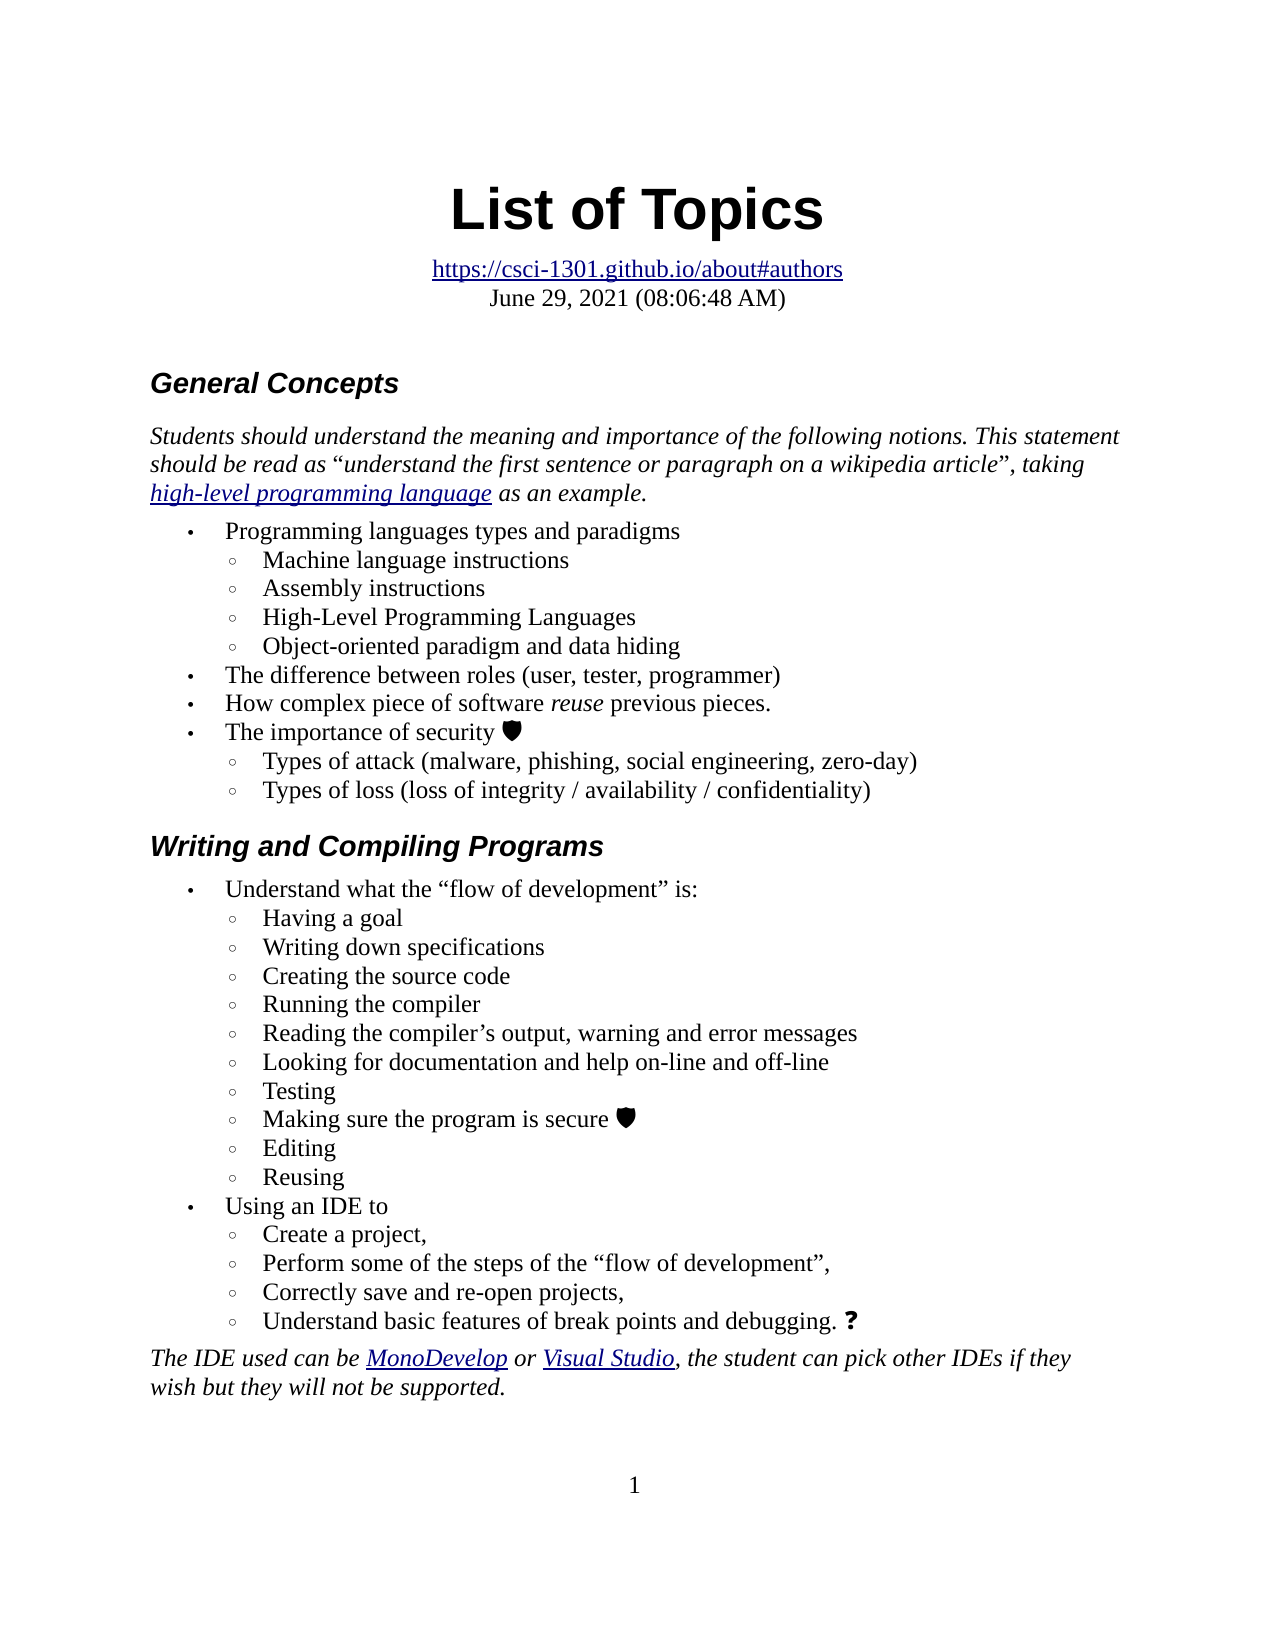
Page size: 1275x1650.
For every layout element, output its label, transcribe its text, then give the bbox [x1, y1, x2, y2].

list Correctly save and re-open projects, [225, 1277, 1125, 1306]
list Editing [225, 1133, 1125, 1162]
list How complex piece of software reuse previous pieces. [187, 688, 1125, 717]
list Using an IDE to [187, 1191, 1125, 1219]
list Running the compiler [225, 989, 1125, 1018]
list The importance of security 🛡️ [187, 717, 1125, 746]
subtitle Writing and Compiling Programs [150, 828, 1125, 862]
subtitle General Concepts [150, 366, 1125, 399]
text June 29, 2021 (08:06:48 AM) [150, 283, 1125, 312]
list Reading the compiler’s output, warning and error messages [225, 1018, 1125, 1047]
list Create a project, [225, 1219, 1125, 1248]
list Testing [225, 1076, 1125, 1104]
list Making sure the program is secure 🛡️ [225, 1104, 1125, 1133]
list Reusing [225, 1162, 1125, 1191]
list Looking for documentation and help on-line and off-line [225, 1047, 1125, 1076]
list Machine language instructions [225, 545, 1125, 573]
list High-Level Programming Languages [225, 602, 1125, 631]
list Perform some of the steps of the “flow of development”, [225, 1248, 1125, 1277]
list The difference between roles (user, tester, programmer) [187, 660, 1125, 688]
list Assembly instructions [225, 573, 1125, 602]
list Having a goal [225, 903, 1125, 932]
list Types of loss (loss of integrity / availability / confidentiality) [225, 775, 1125, 803]
title List of Topics [150, 175, 1125, 242]
list Creating the source code [225, 961, 1125, 989]
list Programming languages types and paradigms [187, 516, 1125, 545]
list Object-oriented paradigm and data hiding [225, 631, 1125, 660]
list Types of attack (malware, phishing, social engineering, zero-day) [225, 746, 1125, 775]
text https://csci-1301.github.io/about#authors [150, 254, 1125, 283]
text The IDE used can be MonoDevelop or Visual Studio, the student can pick other IDEs if they wish but they will not be supported. [150, 1343, 1125, 1401]
list Understand what the “flow of development” is: [187, 874, 1125, 903]
list Writing down specifications [225, 932, 1125, 961]
text Students should understand the meaning and importance of the following notions. This statement should be read as “understand the first sentence or paragraph on a wikipedia article”, taking high-level programming language as an example. [150, 421, 1125, 507]
list Understand basic features of break points and debugging. ❓ [225, 1306, 1125, 1334]
